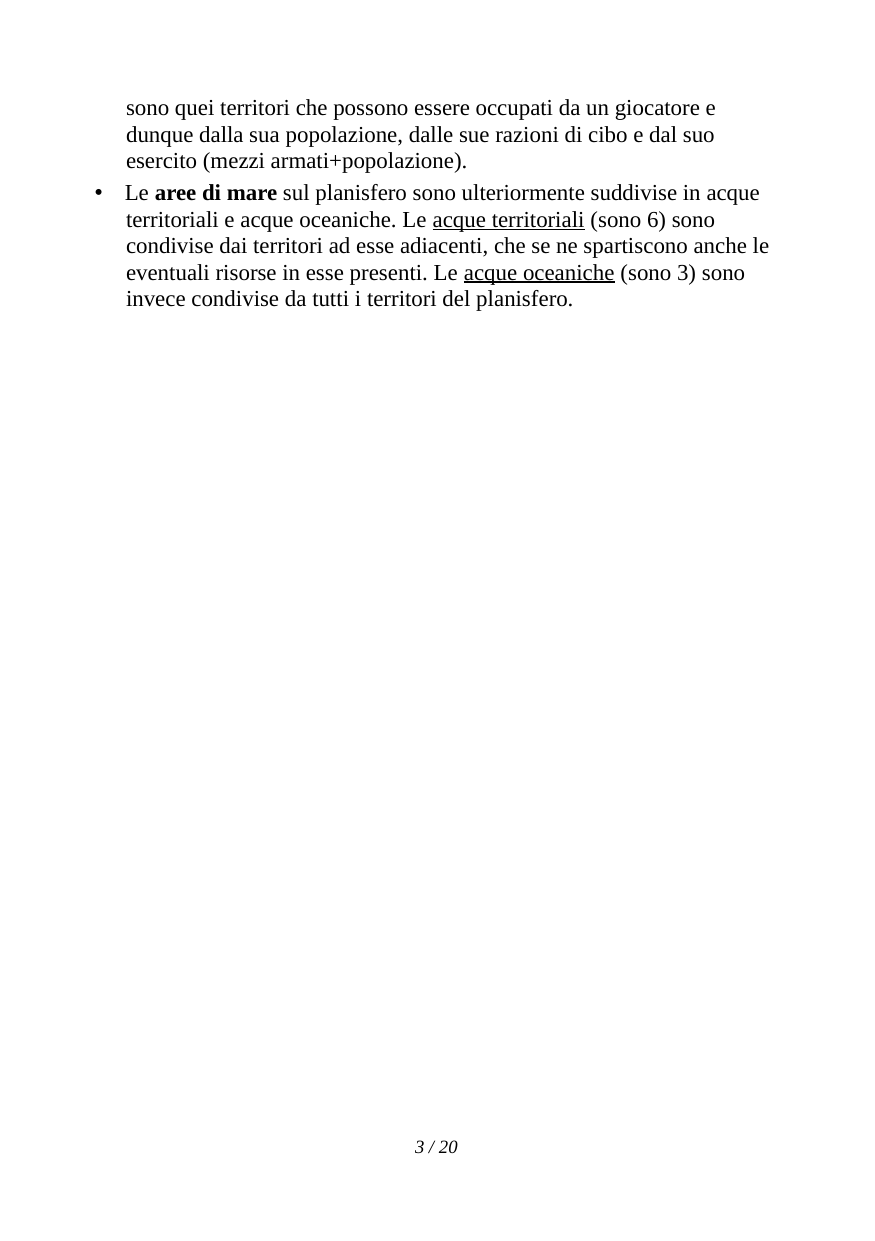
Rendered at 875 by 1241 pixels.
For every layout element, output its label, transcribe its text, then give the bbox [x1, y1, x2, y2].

list sono quei territori che possono essere occupati da un giocatore e dunque dalla sua popolazione, dalle sue razioni di cibo e dal suo esercito (mezzi armati+popolazione). [94, 94, 779, 173]
list Le aree di mare sul planisfero sono ulteriormente suddivise in acque territoriali e acque oceaniche. Le acque territoriali (sono 6) sono condivise dai territori ad esse adiacenti, che se ne spartiscono anche le eventuali risorse in esse presenti. Le acque oceaniche (sono 3) sono invece condivise da tutti i territori del planisfero. [94, 179, 779, 311]
